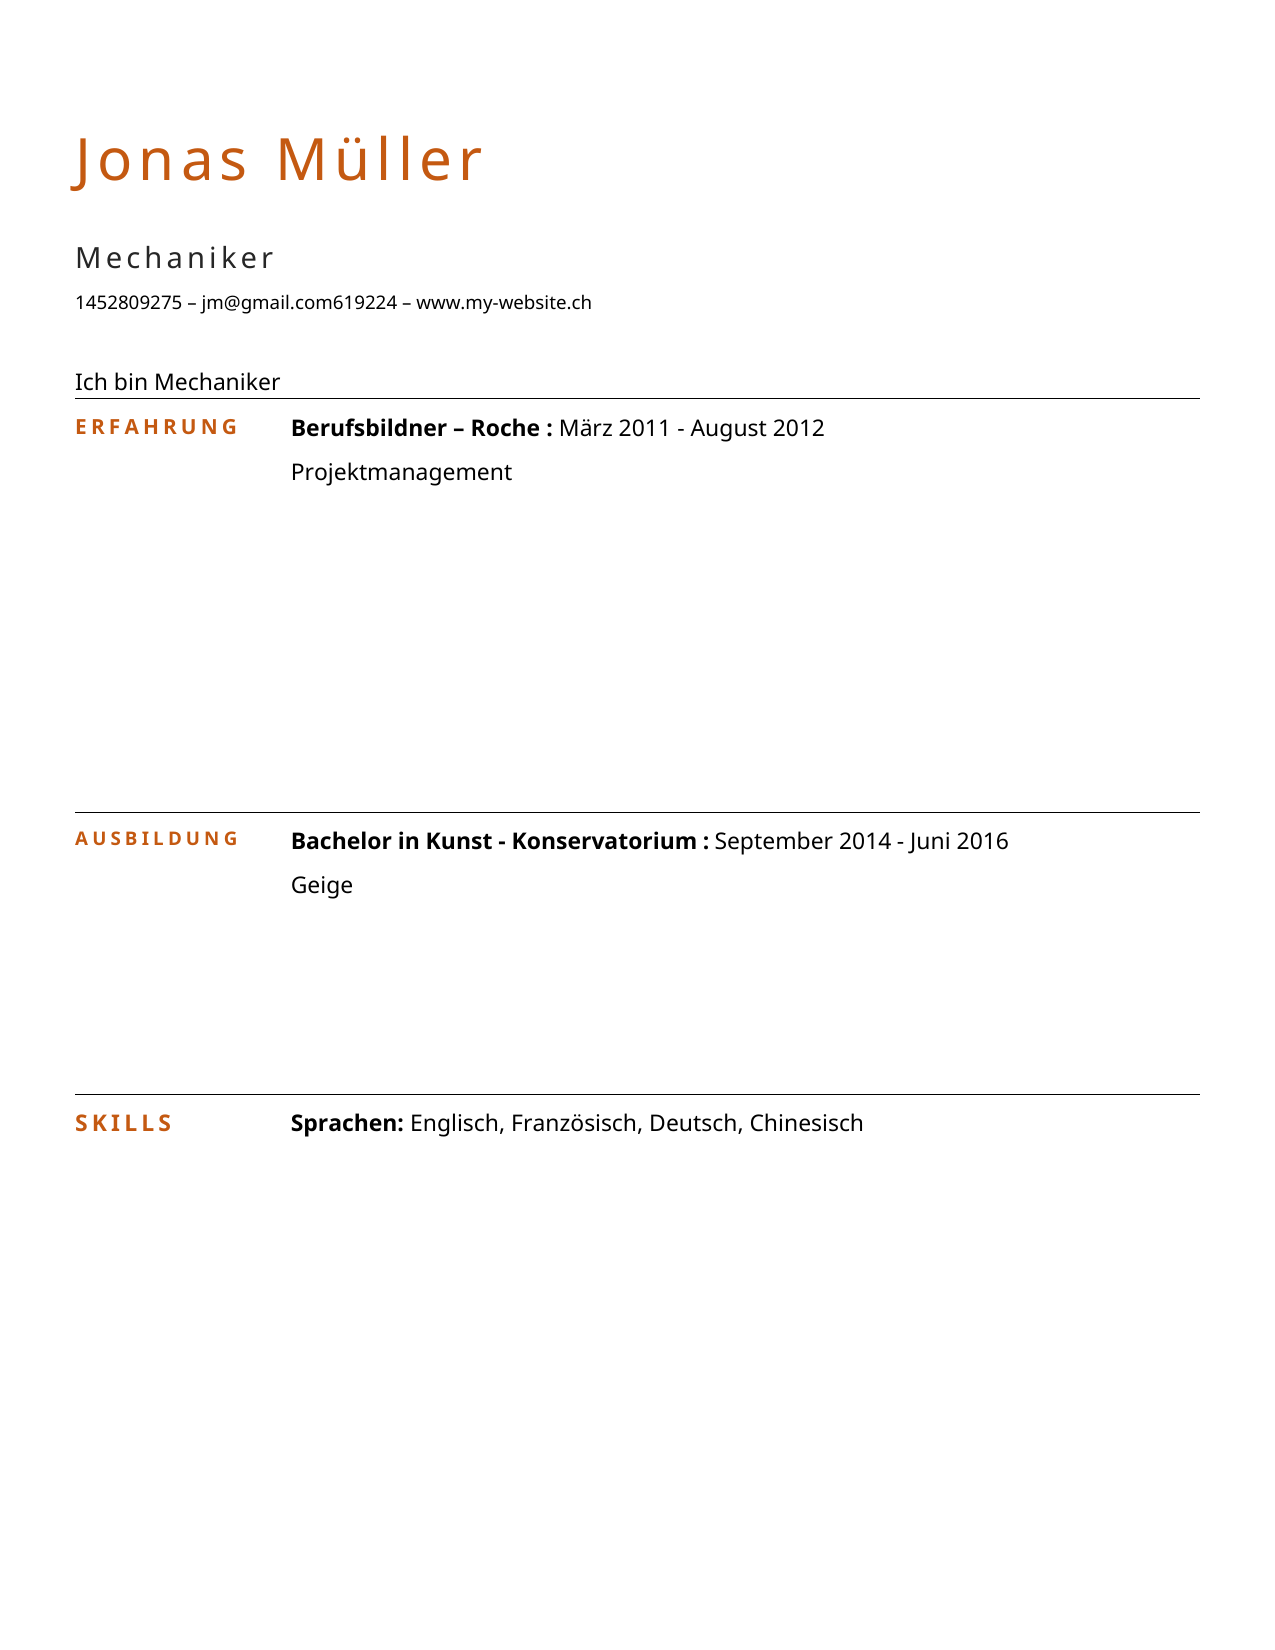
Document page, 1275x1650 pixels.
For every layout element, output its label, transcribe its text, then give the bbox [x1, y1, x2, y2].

table_cell Ausbildung [75, 813, 262, 1063]
table_cell [291, 1289, 1200, 1319]
table_cell [263, 1095, 291, 1289]
table_header Jonas Müller Mechaniker 1452809275 – jm@gmail.com619224 – www.my-website.ch Ich bin Mechaniker [75, 118, 1200, 398]
table_cell Sprachen: Englisch, Französisch, Deutsch, Chinesisch [291, 1095, 1200, 1289]
table_cell Bachelor in Kunst - Konservatorium : September 2014 - Juni 2016 Geige [291, 813, 1200, 1063]
table_cell [263, 399, 291, 782]
table_cell [263, 782, 291, 812]
table_cell [75, 782, 262, 812]
table_cell [263, 1289, 291, 1319]
table_cell [291, 1064, 1200, 1093]
table_cell [75, 1289, 262, 1319]
table_cell [75, 1064, 262, 1093]
table_cell Skills [75, 1095, 262, 1289]
table_cell [263, 813, 291, 1063]
table_cell Berufsbildner – Roche : März 2011 - August 2012 Projektmanagement [291, 399, 1200, 782]
table_cell [263, 1064, 291, 1093]
table_cell Erfahrung [75, 399, 262, 782]
table_cell [291, 782, 1200, 812]
